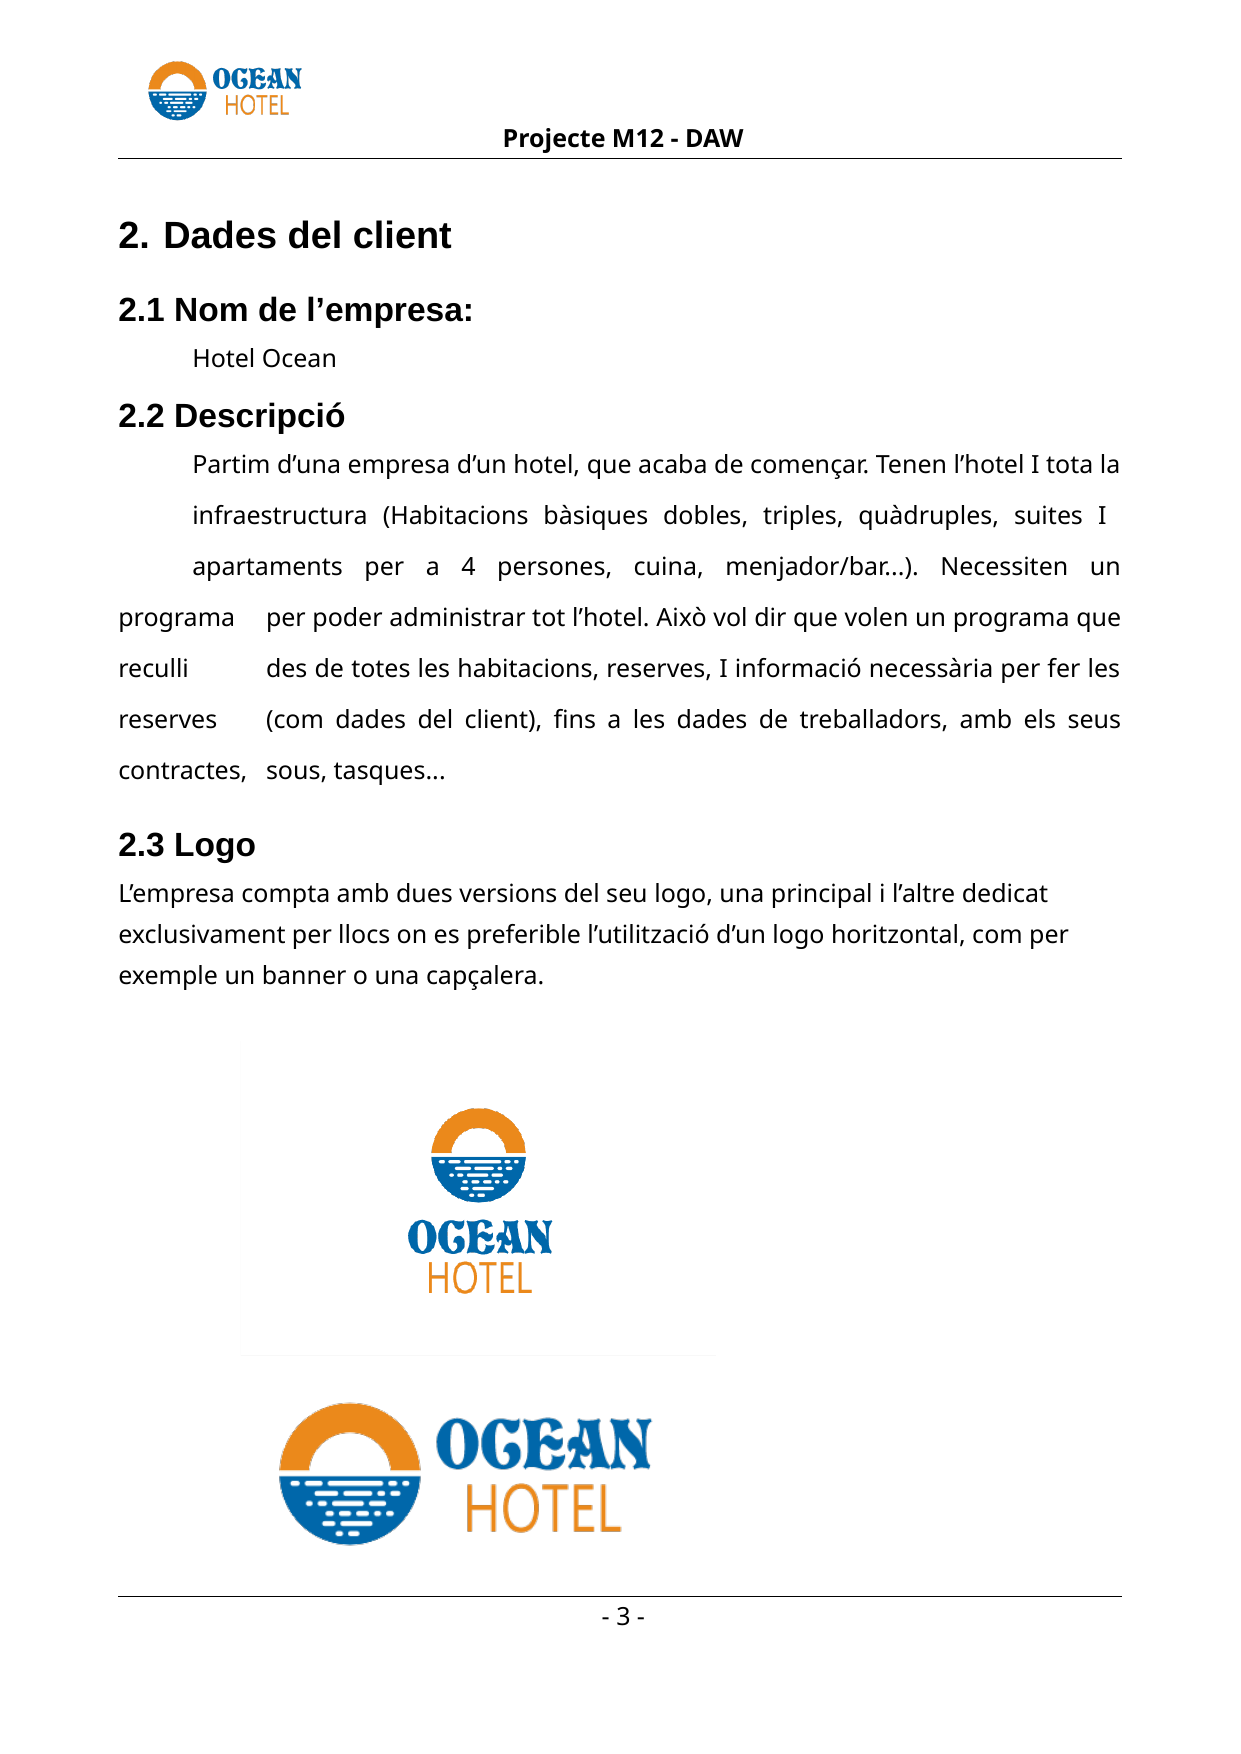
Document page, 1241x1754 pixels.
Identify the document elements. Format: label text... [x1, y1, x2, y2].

subtitle 2.1 Nom de l’empresa: [118, 289, 1122, 328]
subtitle 2.3 Logo [118, 825, 1122, 863]
text Hotel Ocean [118, 341, 1122, 375]
text Partim d’una empresa d’un hotel, que acaba de començar. Tenen l’hotel I tota la infraestructura (Habitacions bàsiques dobles, triples, quàdruples, suites I apartaments per a 4 persones, cuina, menjador/bar...). Necessiten un programa per poder administrar tot l’hotel. Això vol dir que volen un programa que reculli des de totes les habitacions, reserves, I informació necessària per fer les reserves (com dades del client), fins a les dades de treballadors, amb els seus contractes, sous, tasques... [118, 447, 1122, 787]
picture [134, 50, 323, 131]
picture [245, 1376, 704, 1572]
text L’empresa compta amb dues versions del seu logo, una principal i l’altre dedicat exclusivament per llocs on es preferible l’utilització d’un logo horitzontal, com per exemple un banner o una capçalera. [118, 876, 1122, 992]
subtitle Dades del client [118, 213, 1122, 256]
picture [240, 1041, 716, 1356]
subtitle 2.2 Descripció [118, 396, 1122, 434]
